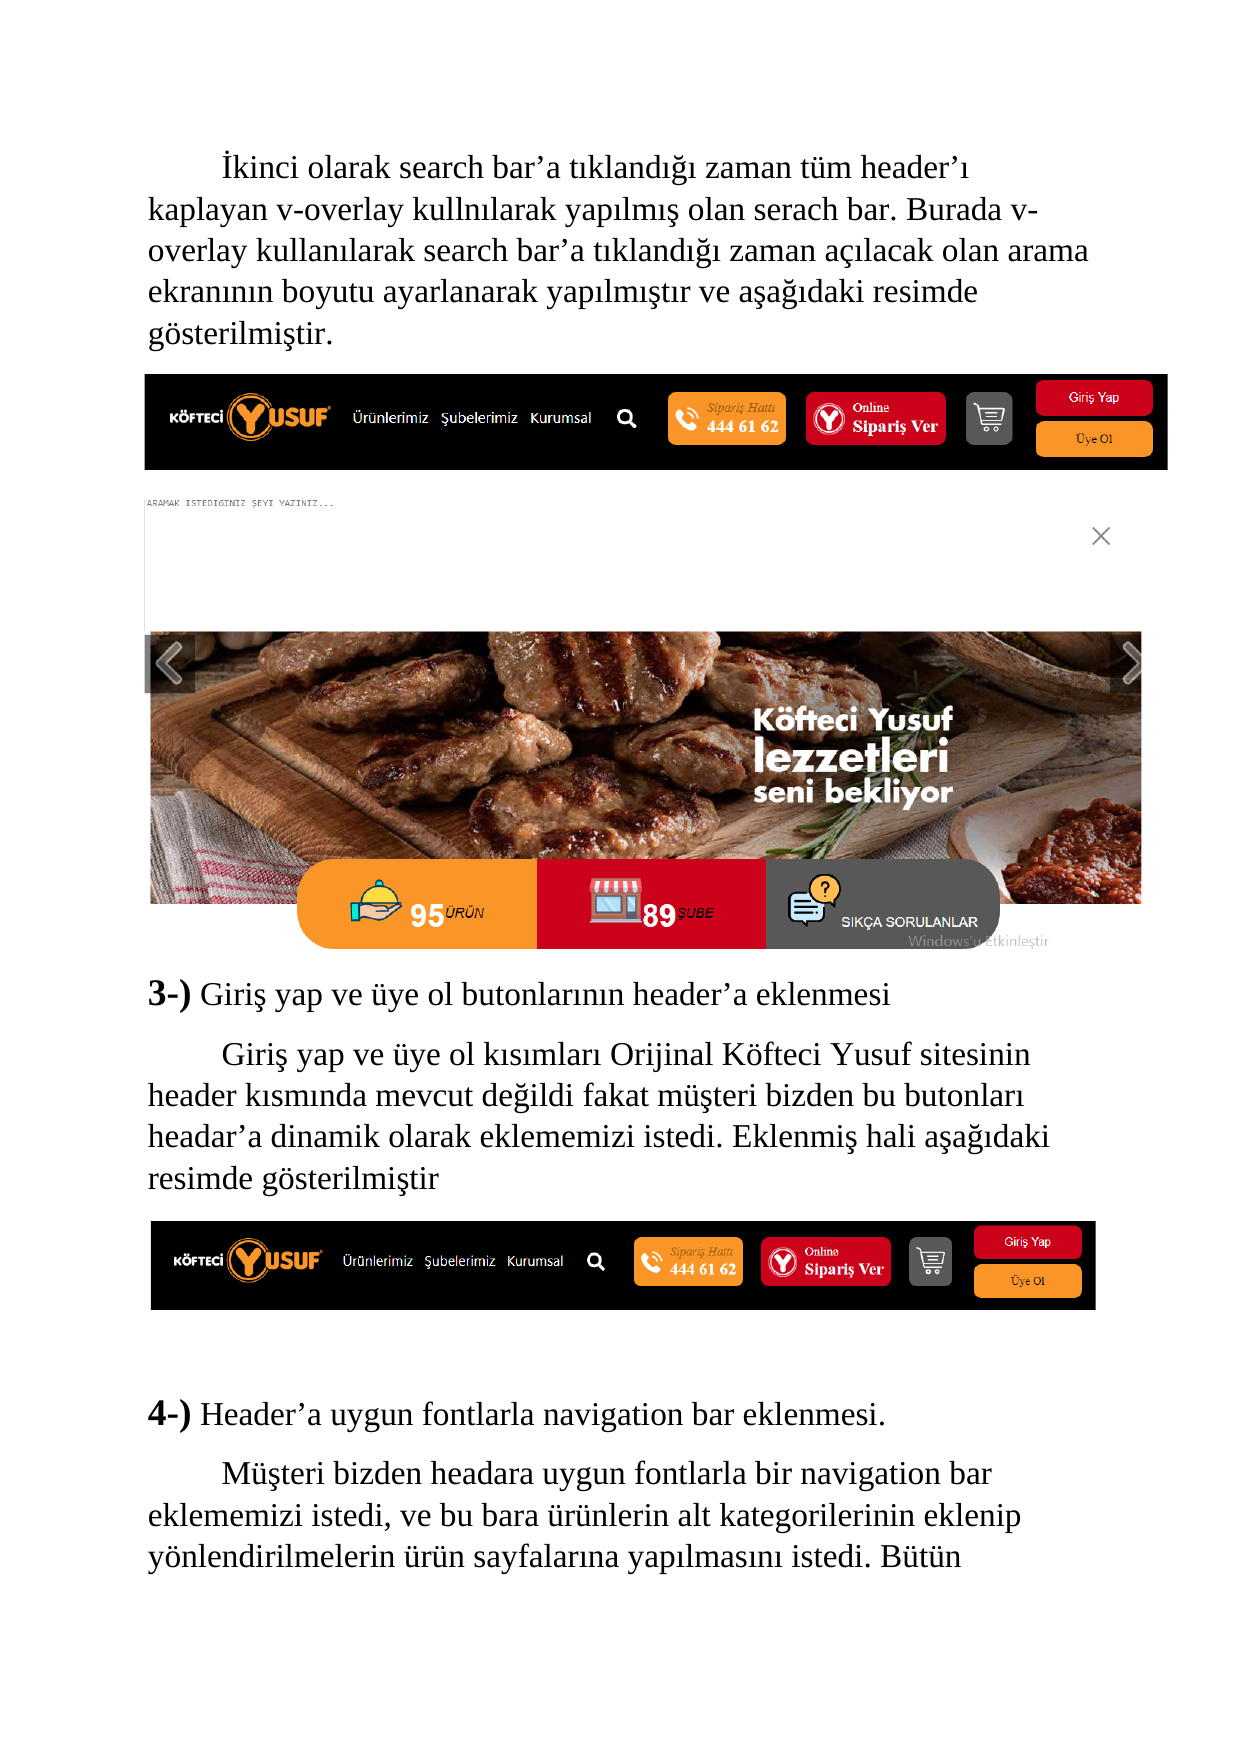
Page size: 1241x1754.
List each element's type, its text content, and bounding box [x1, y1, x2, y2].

text 3-) Giriş yap ve üye ol butonlarının header’a eklenmesi [148, 952, 1093, 1014]
picture [144, 500, 1142, 952]
text İkinci olarak search bar’a tıklandığı zaman tüm header’ı kaplayan v-overlay kullnılarak yapılmış olan serach bar. Burada v-overlay kullanılarak search bar’a tıklandığı zaman açılacak olan arama ekranının boyutu ayarlanarak yapılmıştır ve aşağıdaki resimde gösterilmiştir. [148, 148, 1093, 351]
picture [150, 1221, 1096, 1310]
text [148, 470, 1093, 500]
text Müşteri bizden headara uygun fontlarla bir navigation bar eklememizi istedi, ve bu bara ürünlerin alt kategorilerinin eklenip yönlendirilmelerin ürün sayfalarına yapılmasını istedi. Bütün [148, 1453, 1093, 1574]
picture [144, 374, 1168, 470]
text Giriş yap ve üye ol kısımları Orijinal Köfteci Yusuf sitesinin header kısmında mevcut değildi fakat müşteri bizden bu butonları headar’a dinamik olarak eklememizi istedi. Eklenmiş hali aşağıdaki resimde gösterilmiştir [148, 1034, 1093, 1196]
text 4-) Header’a uygun fontlarla navigation bar eklenmesi. [148, 1390, 1093, 1433]
